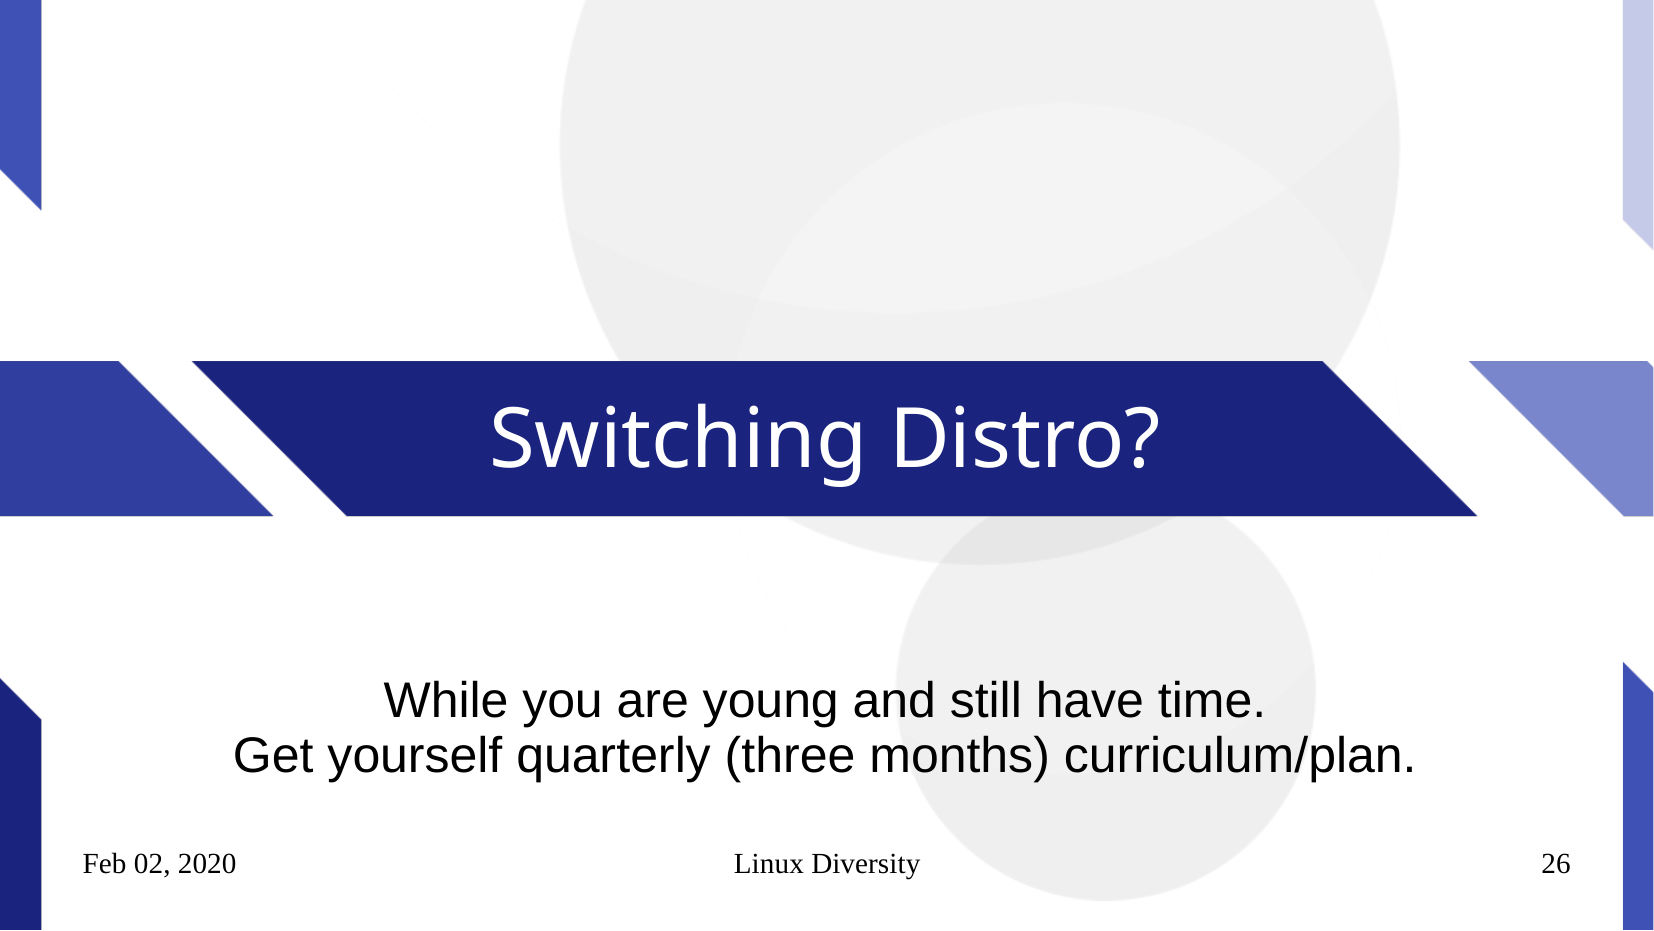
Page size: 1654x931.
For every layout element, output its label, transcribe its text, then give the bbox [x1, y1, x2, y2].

title Switching Distro? [82, 360, 1568, 511]
picture [0, 0, 1654, 930]
subtitle While you are young and still have time. Get yourself quarterly (three months) curriculum/plan. [82, 540, 1568, 916]
